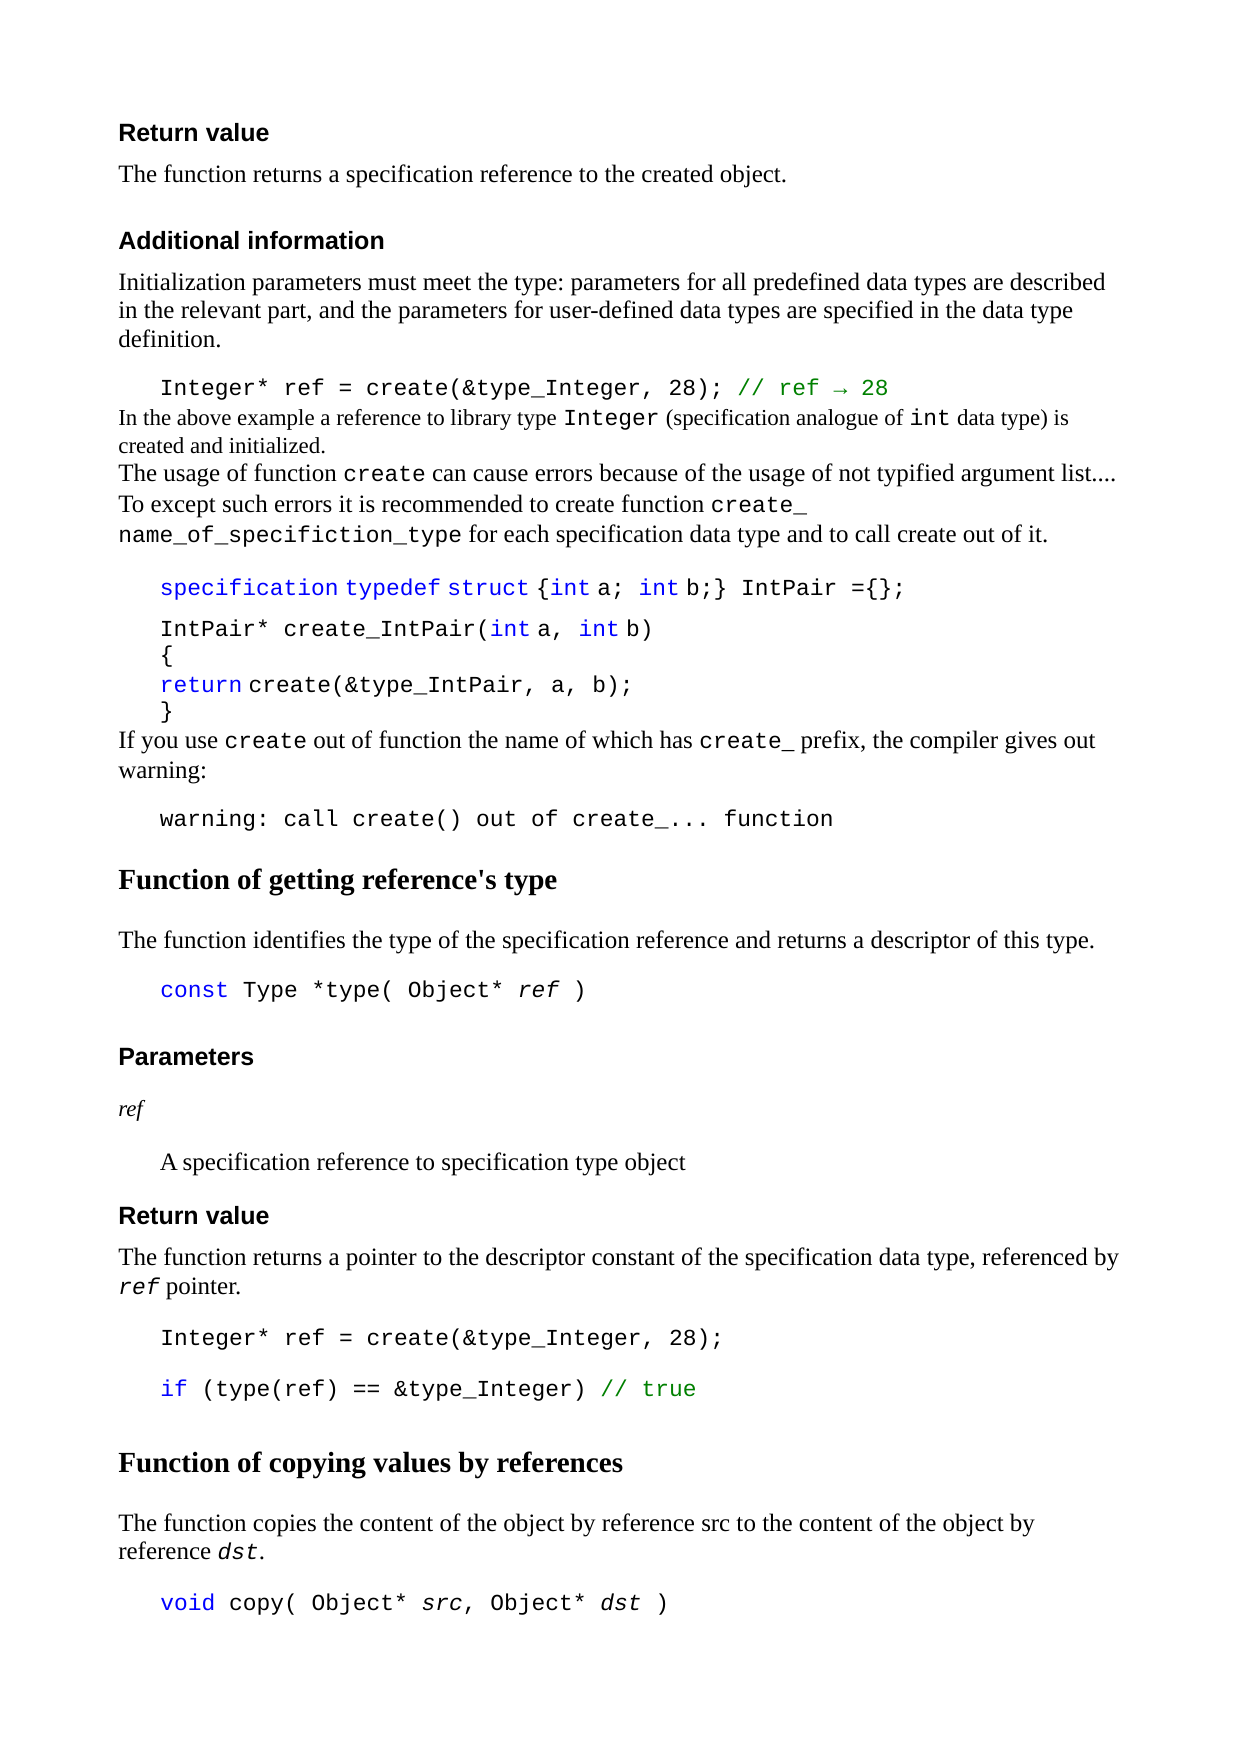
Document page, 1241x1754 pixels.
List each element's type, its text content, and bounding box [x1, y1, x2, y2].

text Initialization parameters must meet the type: parameters for all predefined data types are described in the relevant part, and the parameters for user-defined data types are specified in the data type definition. [118, 267, 1122, 353]
text Integer* ref = create(&type_Integer, 28); // ref → 28 [159, 376, 1122, 402]
text The function returns a specification reference to the created object. [118, 159, 1122, 188]
text warning: call create() out of create_... function [159, 807, 1122, 833]
text Integer* ref = create(&type_Integer, 28); [160, 1326, 1122, 1352]
text The function copies the content of the object by reference src to the content of the object by reference dst. [118, 1508, 1122, 1567]
subtitle Return value [118, 1201, 1122, 1230]
text The usage of function create can cause errors because of the usage of not typified argument list.... To except such errors it is recommended to create function create_ name_of_specifiction_type for each specification data type and to call create out of it. [118, 458, 1122, 549]
text IntPair* create_IntPair(int a, int b) { return create(&type_IntPair, a, b); } [159, 613, 1122, 725]
subtitle Return value [118, 118, 1122, 147]
subtitle Parameters [118, 1042, 1122, 1071]
text If you use create out of function the name of which has create_ prefix, the compiler gives out warning: [118, 725, 1122, 784]
text if (type(ref) == &type_Integer) // true [160, 1377, 1122, 1403]
subtitle Additional information [118, 226, 1122, 254]
text The function returns a pointer to the descriptor constant of the specification data type, referenced by ref pointer. [118, 1242, 1122, 1301]
subtitle Function of getting reference's type [118, 862, 1122, 896]
subtitle Function of copying values by references [118, 1445, 1122, 1478]
text void copy( Object* src, Object* dst ) [160, 1592, 1122, 1618]
text const Type *type( Object* ref ) [160, 978, 1122, 1004]
text A specification reference to specification type object [159, 1147, 1122, 1176]
text specification typedef struct {int a; int b;} IntPair ={}; [159, 572, 1122, 602]
text ref [118, 1096, 1122, 1122]
text In the above example a reference to library type Integer (specification analogue of int data type) is created and initialized. [118, 402, 1122, 458]
text The function identifies the type of the specification reference and returns a descriptor of this type. [118, 925, 1122, 953]
